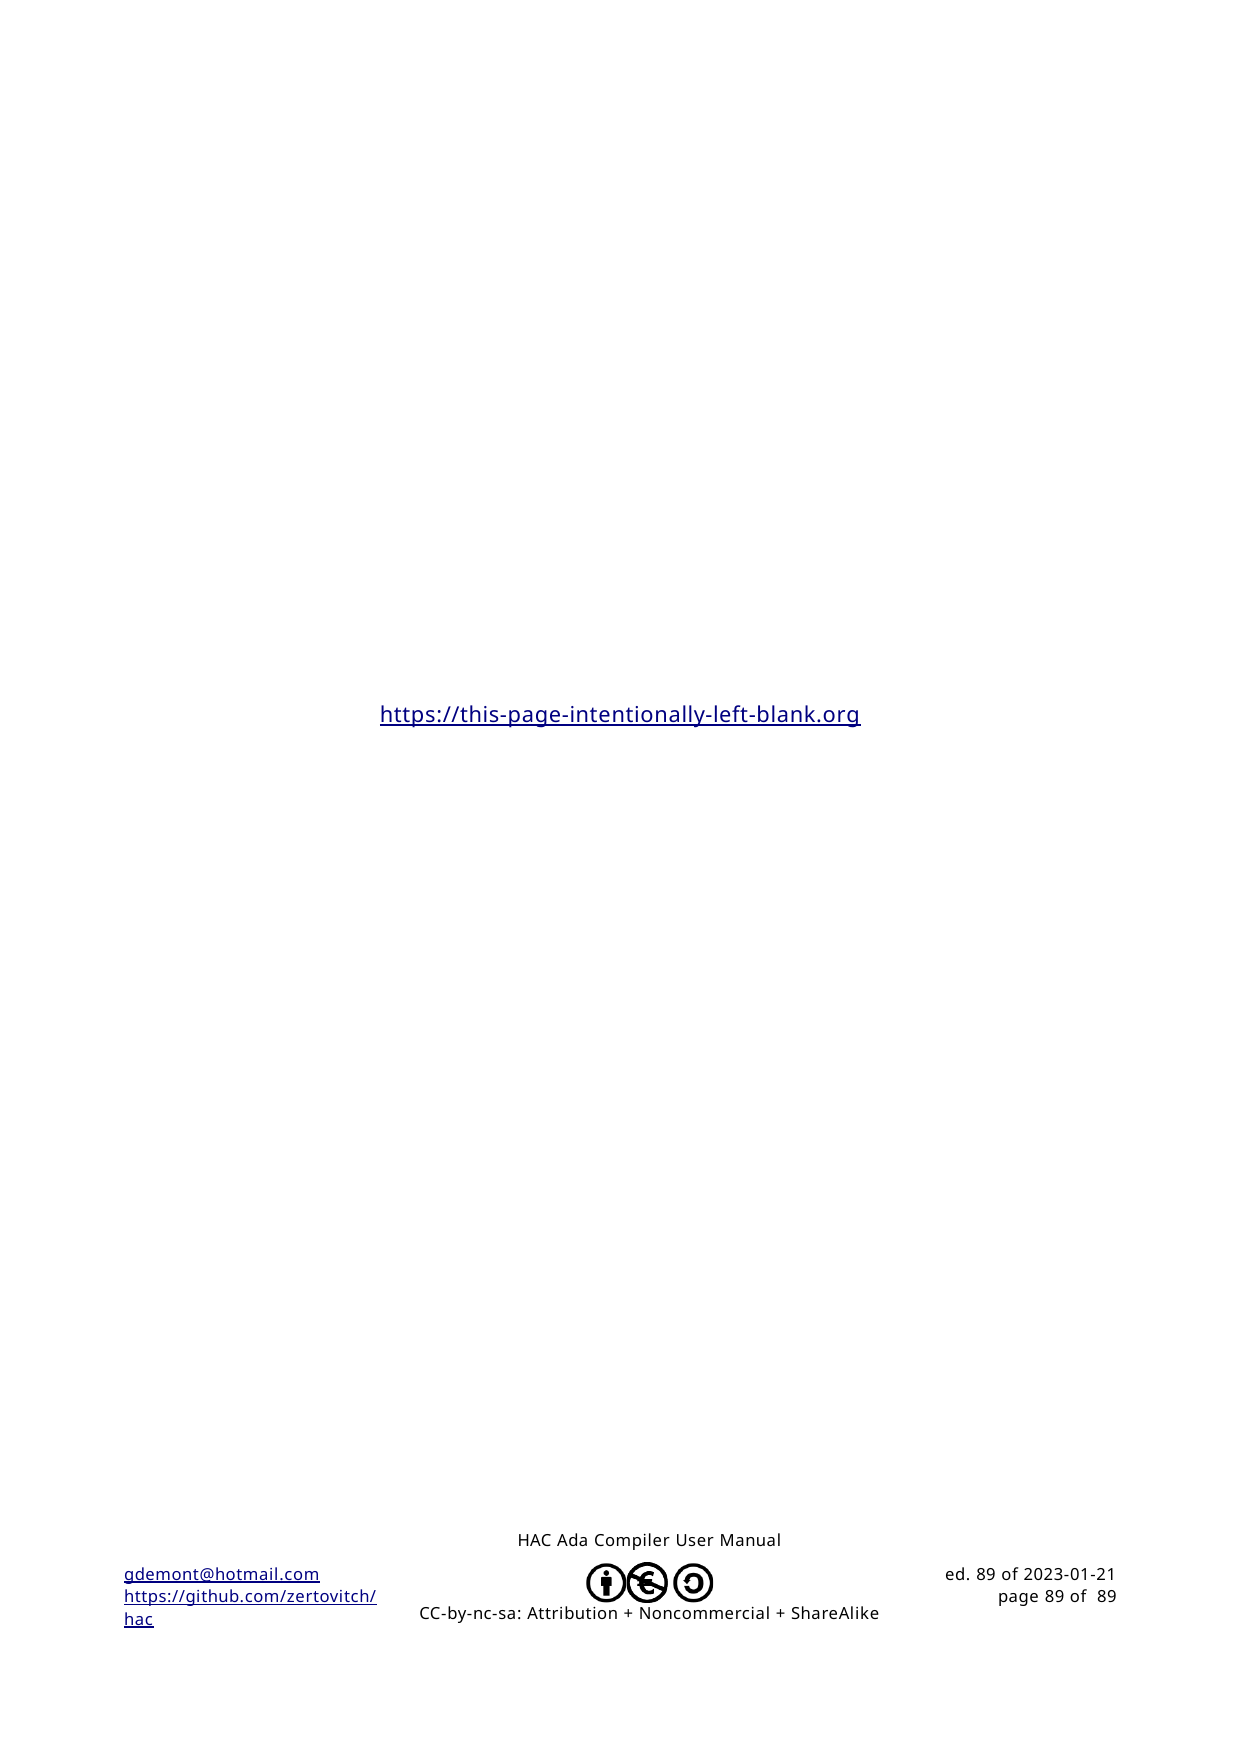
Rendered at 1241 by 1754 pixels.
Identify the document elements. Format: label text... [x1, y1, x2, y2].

picture [672, 1562, 714, 1603]
picture [585, 1562, 668, 1603]
text https://this-page-intentionally-left-blank.org [233, 699, 1007, 729]
